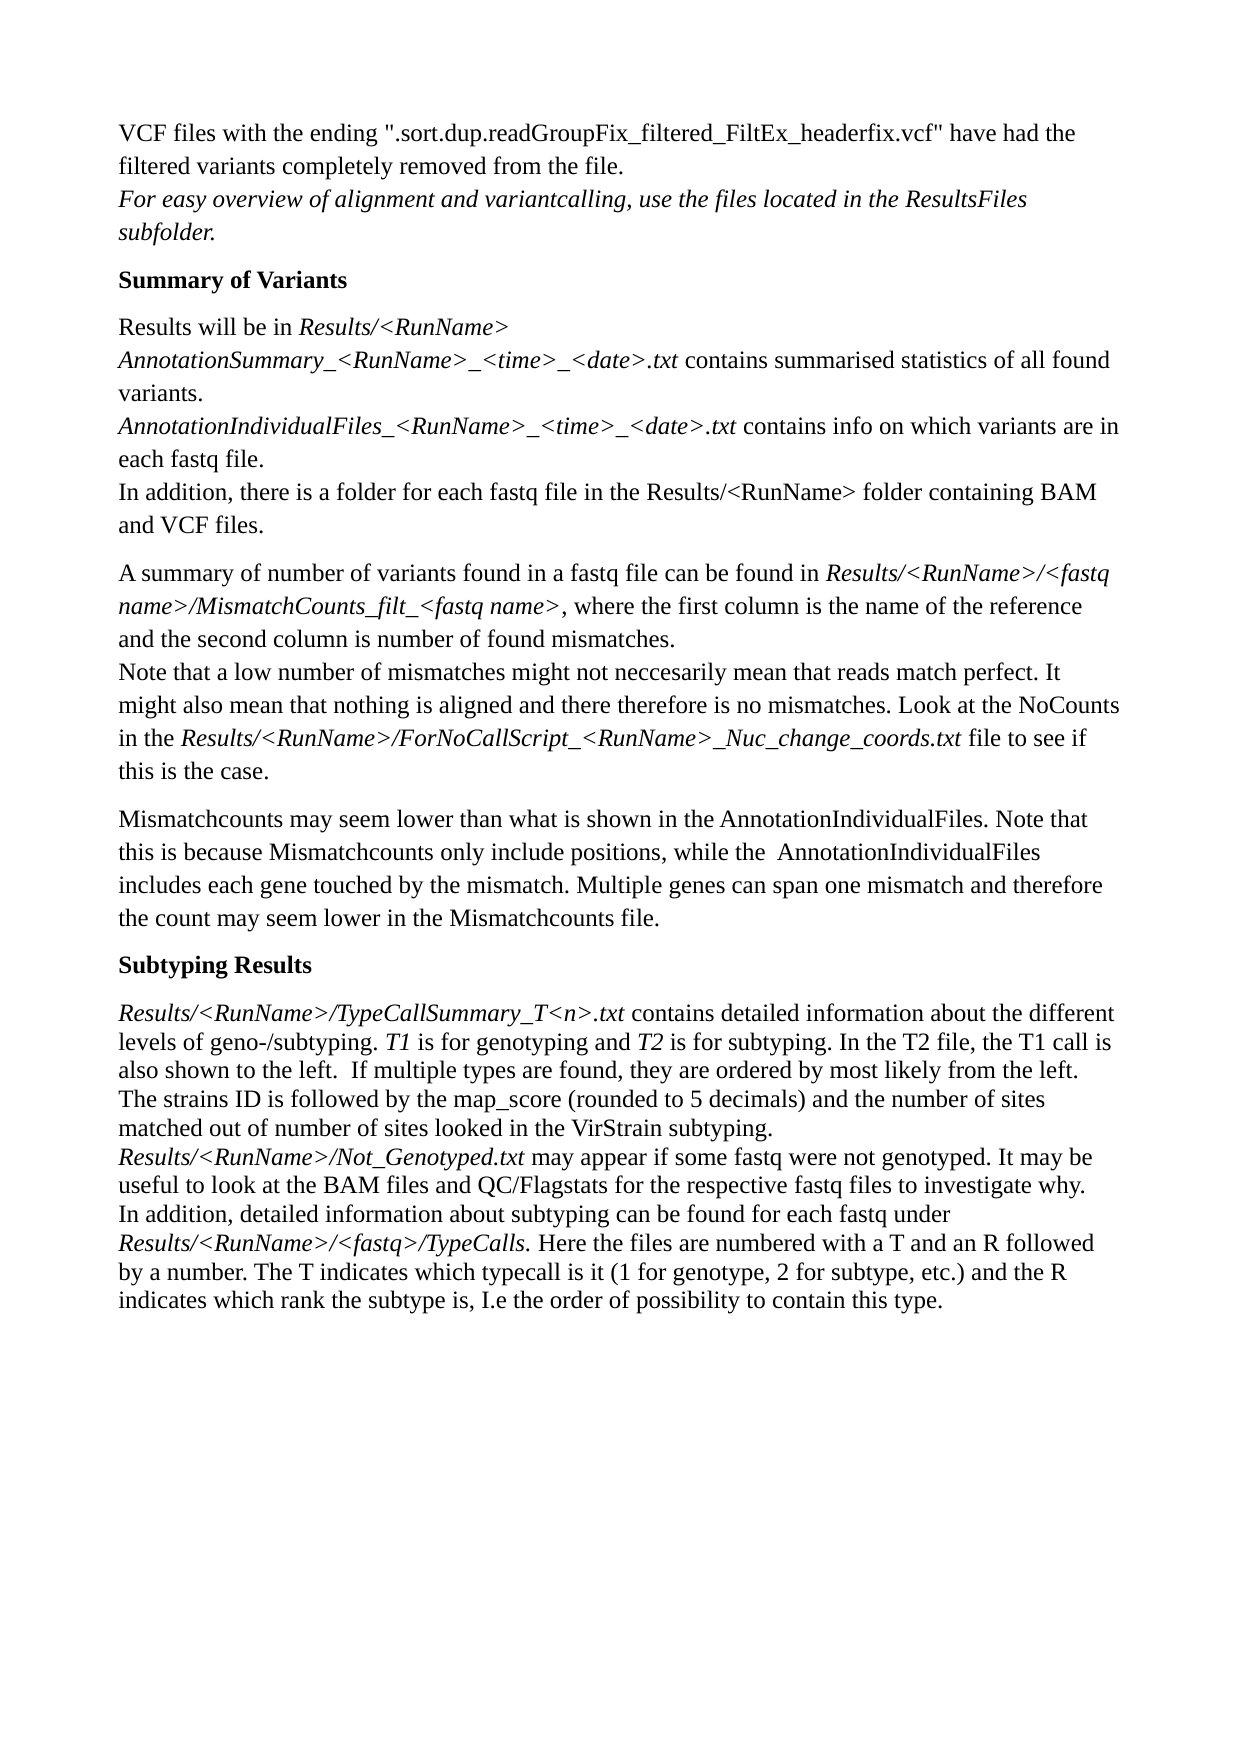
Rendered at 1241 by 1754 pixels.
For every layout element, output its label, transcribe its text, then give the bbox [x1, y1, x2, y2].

text Subtyping Results [118, 951, 1122, 979]
text A summary of number of variants found in a fastq file can be found in Results/<RunName>/<fastq name>/MismatchCounts_filt_<fastq name>, where the first column is the name of the reference and the second column is number of found mismatches. Note that a low number of mismatches might not neccesarily mean that reads match perfect. It might also mean that nothing is aligned and there therefore is no mismatches. Look at the NoCounts in the Results/<RunName>/ForNoCallScript_<RunName>_Nuc_change_coords.txt file to see if this is the case. [118, 558, 1122, 785]
text VCF files with the ending ".sort.dup.readGroupFix_filtered_FiltEx_headerfix.vcf" have had the filtered variants completely removed from the file. For easy overview of alignment and variantcalling, use the files located in the ResultsFiles subfolder. [118, 118, 1122, 246]
text In addition, detailed information about subtyping can be found for each fastq under Results/<RunName>/<fastq>/TypeCalls. Here the files are numbered with a T and an R followed by a number. The T indicates which typecall is it (1 for genotype, 2 for subtype, etc.) and the R indicates which rank the subtype is, I.e the order of possibility to contain this type. [118, 1199, 1122, 1314]
text Mismatchcounts may seem lower than what is shown in the AnnotationIndividualFiles. Note that this is because Mismatchcounts only include positions, while the AnnotationIndividualFiles includes each gene touched by the mismatch. Multiple genes can span one mismatch and therefore the count may seem lower in the Mismatchcounts file. [118, 804, 1122, 932]
text Results will be in Results/<RunName> AnnotationSummary_<RunName>_<time>_<date>.txt contains summarised statistics of all found variants. AnnotationIndividualFiles_<RunName>_<time>_<date>.txt contains info on which variants are in each fastq file. In addition, there is a folder for each fastq file in the Results/<RunName> folder containing BAM and VCF files. [118, 312, 1122, 539]
text Results/<RunName>/TypeCallSummary_T<n>.txt contains detailed information about the different levels of geno-/subtyping. T1 is for genotyping and T2 is for subtyping. In the T2 file, the T1 call is also shown to the left. If multiple types are found, they are ordered by most likely from the left. The strains ID is followed by the map_score (rounded to 5 decimals) and the number of sites matched out of number of sites looked in the VirStrain subtyping. [118, 998, 1122, 1142]
text Summary of Variants [118, 265, 1122, 293]
text Results/<RunName>/Not_Genotyped.txt may appear if some fastq were not genotyped. It may be useful to look at the BAM files and QC/Flagstats for the respective fastq files to investigate why. [118, 1142, 1122, 1199]
